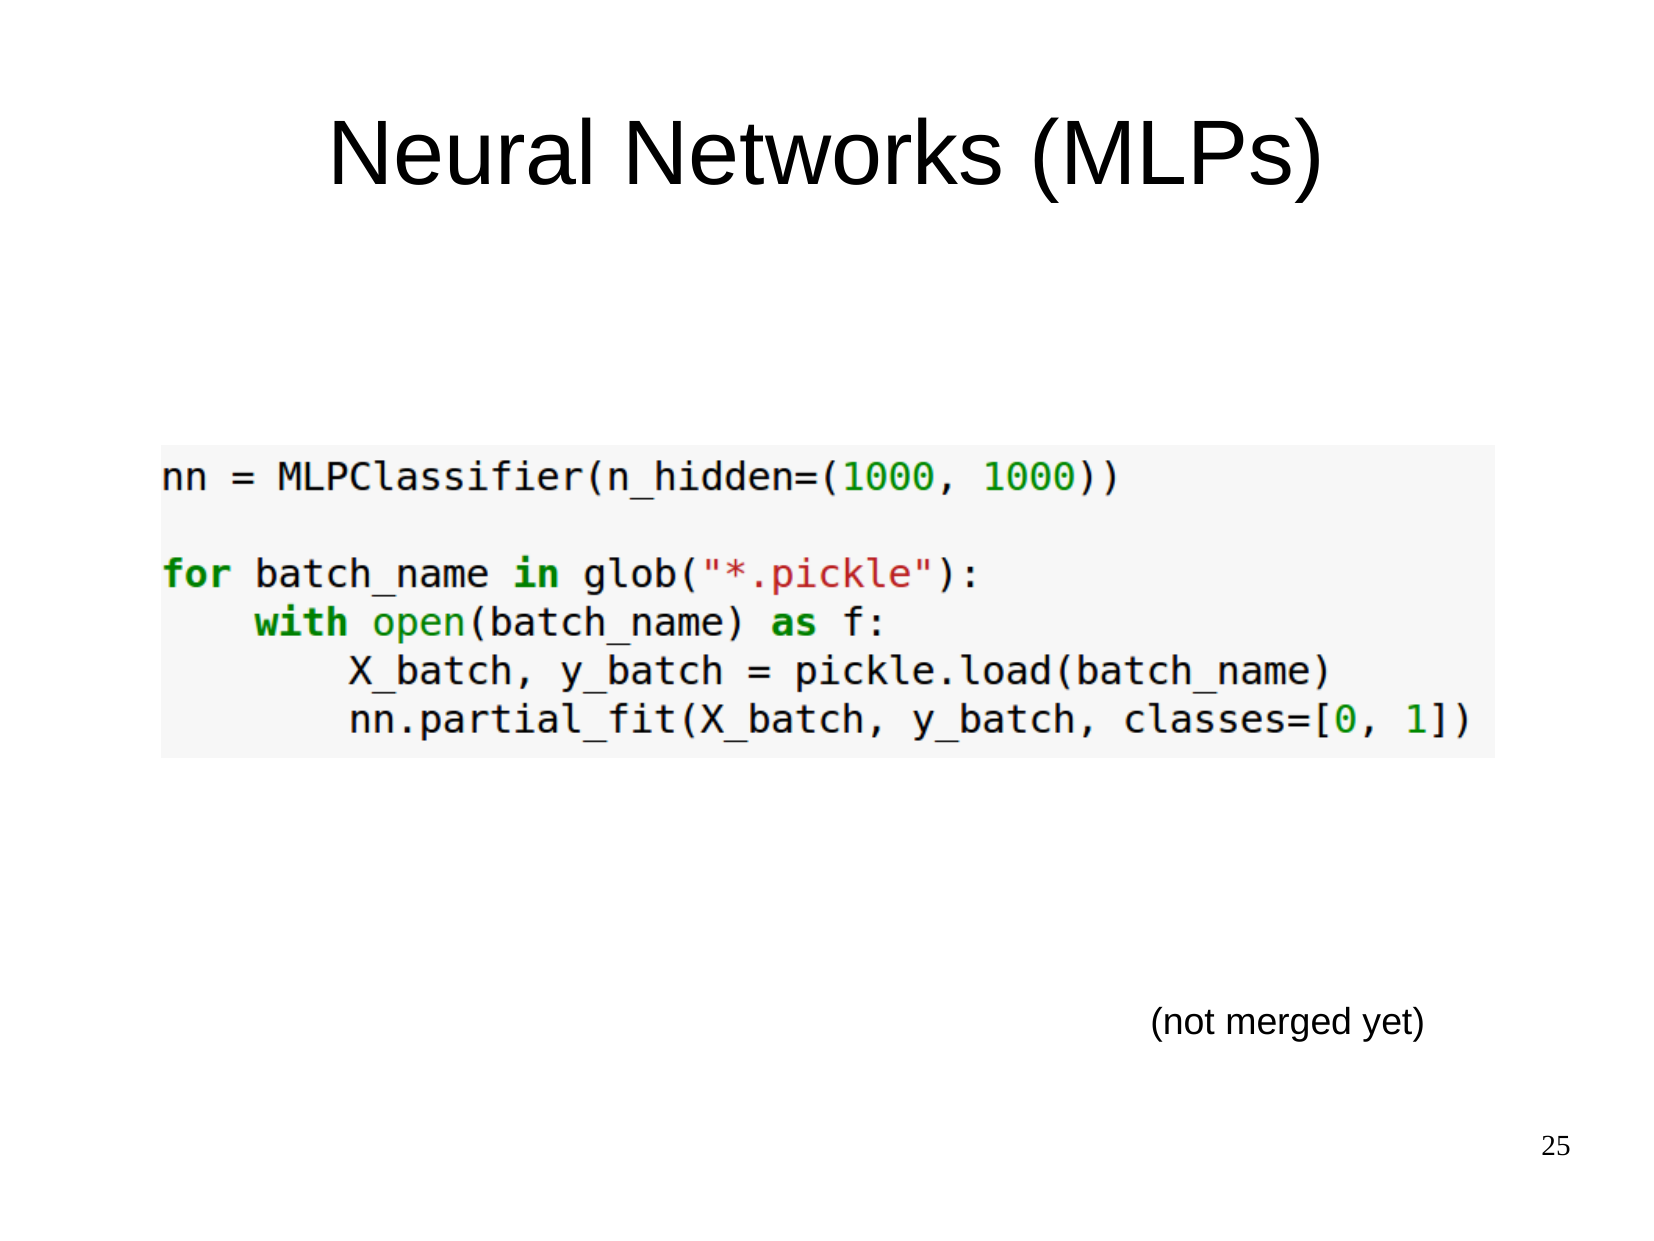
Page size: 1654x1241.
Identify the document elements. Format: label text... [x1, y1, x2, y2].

text_box (not merged yet) [1135, 993, 1441, 1051]
title Neural Networks (MLPs) [82, 49, 1571, 257]
picture [161, 445, 1495, 758]
